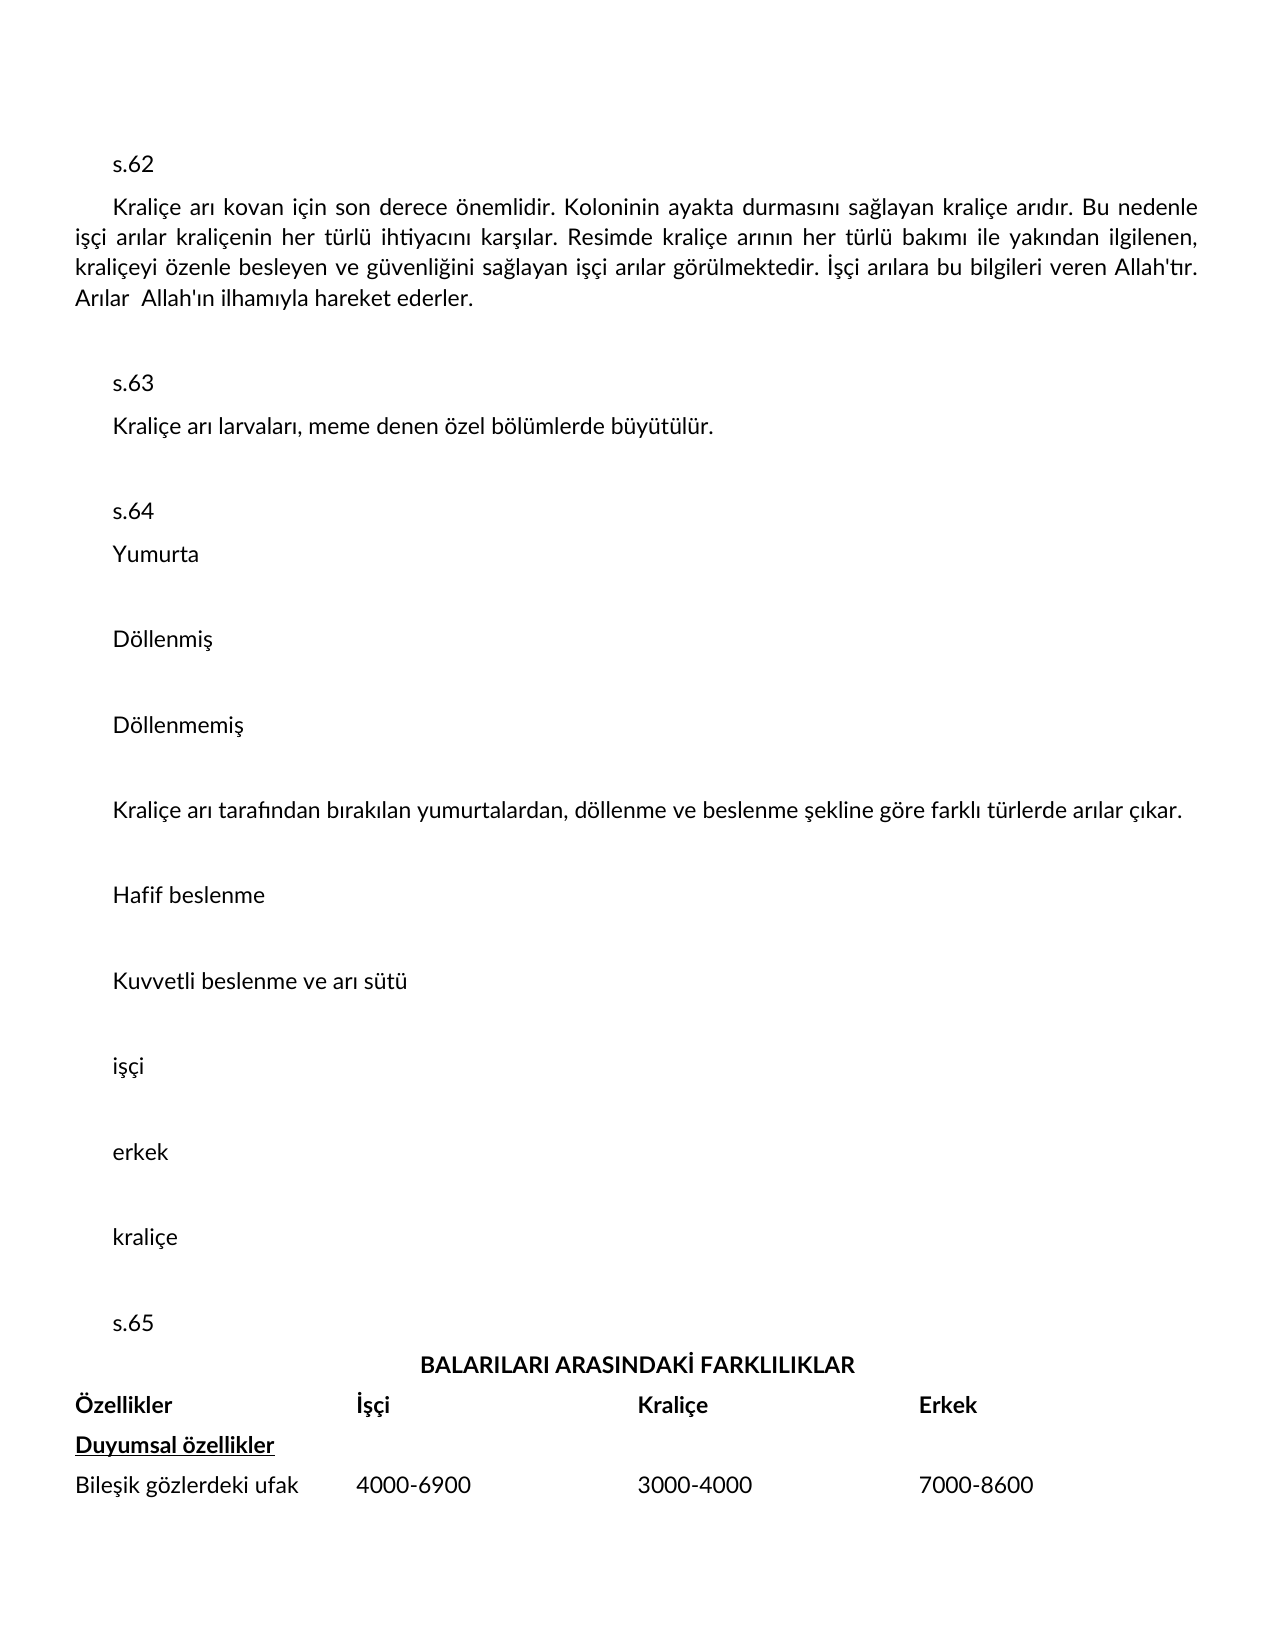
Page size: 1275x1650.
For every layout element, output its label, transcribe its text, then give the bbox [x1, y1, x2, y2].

table_cell 4000-6900 [356, 1471, 637, 1498]
table_cell Erkek [919, 1391, 1200, 1431]
table_cell Özellikler [75, 1391, 356, 1431]
text Kraliçe arı tarafından bırakılan yumurtalardan, döllenme ve beslenme şekline göre farklı türlerde arılar çıkar. [75, 796, 1200, 823]
text işçi [75, 1052, 1200, 1079]
text s.65 [75, 1308, 1200, 1336]
text s.64 [75, 497, 1200, 524]
table_cell İşçi [356, 1391, 637, 1431]
table_header BALARILARI ARASINDAKİ FARKLILIKLAR [75, 1351, 1200, 1391]
text Döllenmemiş [75, 710, 1200, 738]
text Yumurta [75, 539, 1200, 567]
text Kuvvetli beslenme ve arı sütü [75, 967, 1200, 994]
table_cell Kraliçe [638, 1391, 919, 1431]
table_cell [638, 1431, 919, 1471]
text Döllenmiş [75, 625, 1200, 652]
text Kraliçe arı kovan için son derece önemlidir. Koloninin ayakta durmasını sağlayan kraliçe arıdır. Bu nedenle işçi arılar kraliçenin her türlü ihtiyacını karşılar. Resimde kraliçe arının her türlü bakımı ile yakından ilgilenen, kraliçeyi özenle besleyen ve güvenliğini sağlayan işçi arılar görülmektedir. İşçi arılara bu bilgileri veren Allah'tır. Arılar Allah'ın ilhamıyla hareket ederler. [75, 193, 1200, 311]
text s.63 [75, 369, 1200, 396]
table_cell Duyumsal özellikler [75, 1431, 356, 1471]
table_cell 3000-4000 [638, 1471, 919, 1498]
text Kraliçe arı larvaları, meme denen özel bölümlerde büyütülür. [75, 411, 1200, 439]
table_cell Bileşik gözlerdeki ufak [75, 1471, 356, 1498]
table_cell 7000-8600 [919, 1471, 1200, 1498]
text Hafif beslenme [75, 881, 1200, 909]
table_cell [356, 1431, 637, 1471]
text kraliçe [75, 1223, 1200, 1250]
text erkek [75, 1137, 1200, 1165]
table_cell [919, 1431, 1200, 1471]
text s.62 [75, 150, 1200, 177]
